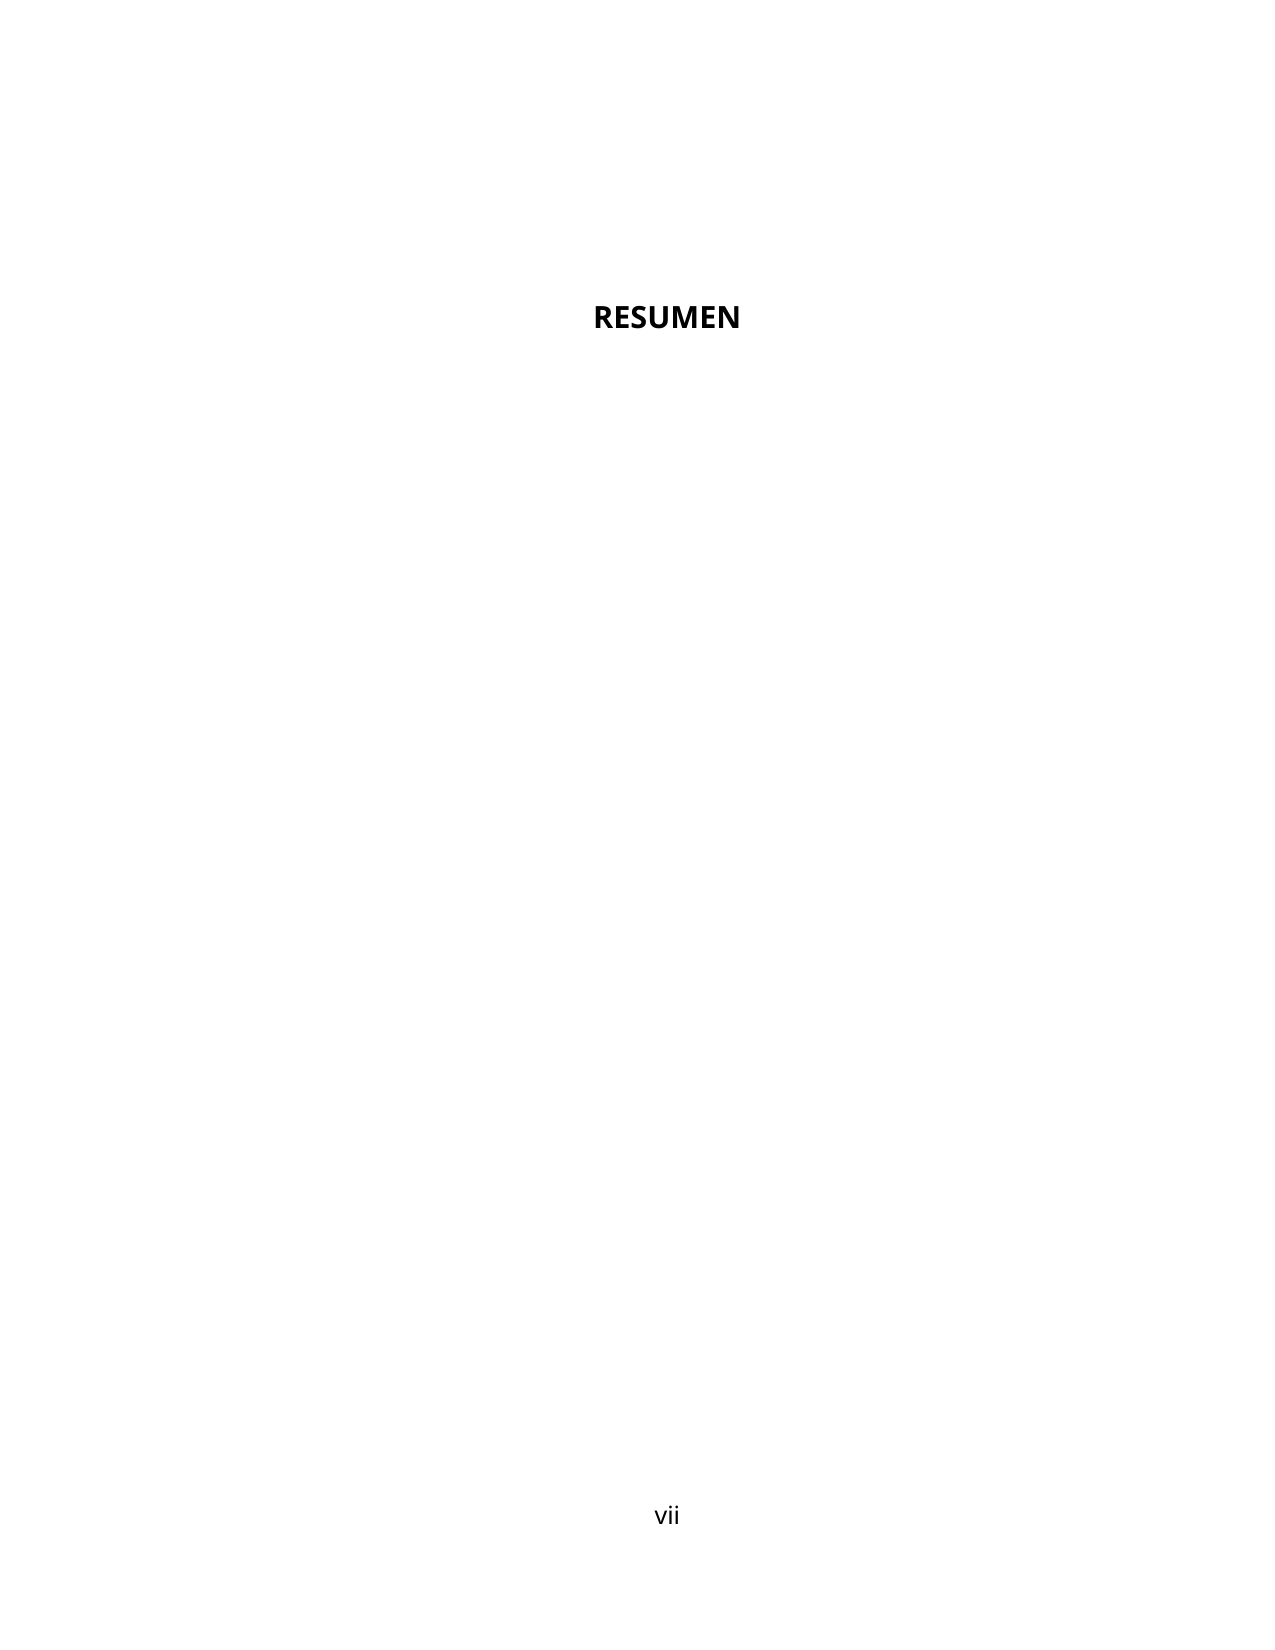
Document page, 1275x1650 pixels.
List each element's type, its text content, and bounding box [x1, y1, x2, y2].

subtitle RESUMEN [236, 295, 1098, 337]
